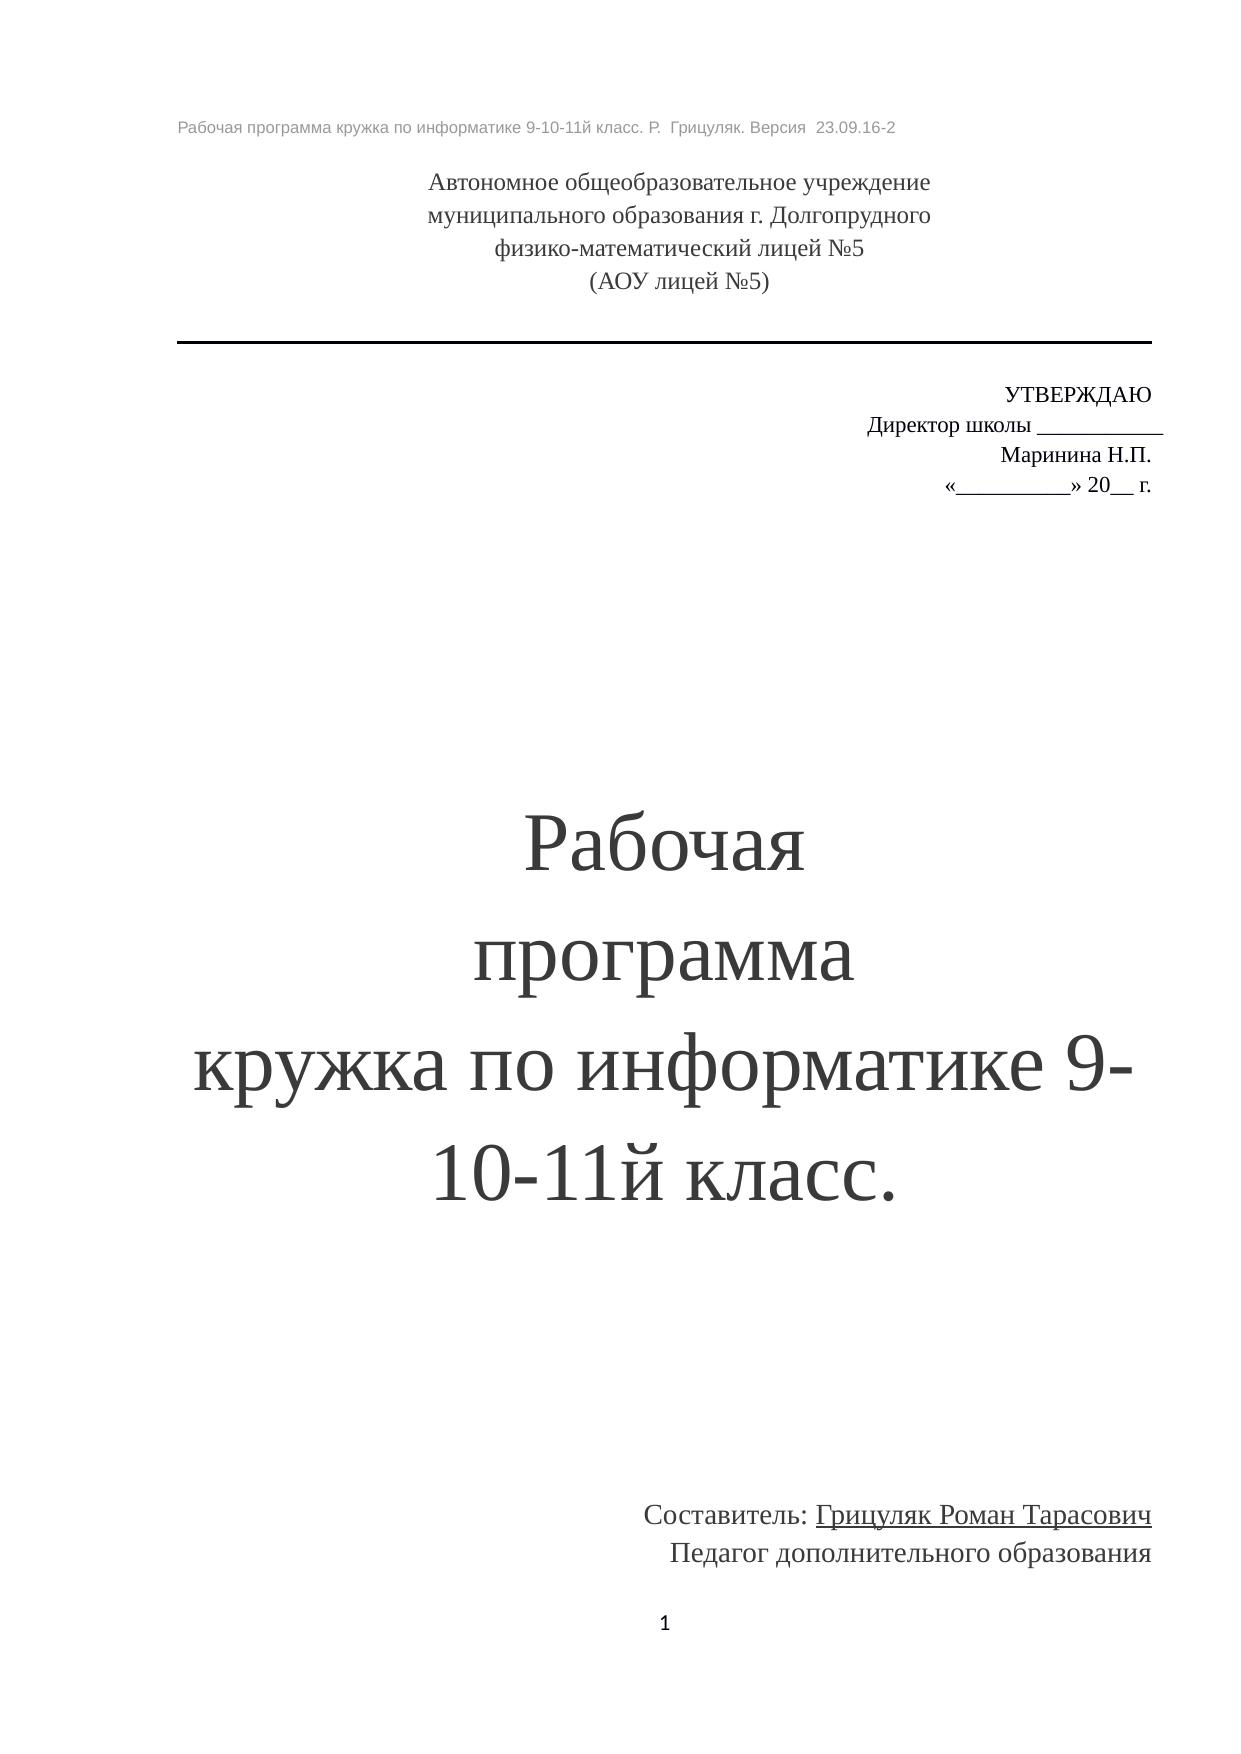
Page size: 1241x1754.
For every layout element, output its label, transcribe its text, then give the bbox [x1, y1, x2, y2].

table_header УТВЕРЖДАЮ Директор школы ___________ Маринина Н.П. «__________» 20__ г. [166, 381, 1163, 616]
subtitle Рабочая [177, 792, 1152, 888]
text кружка по информатике 9-10-11й класс. [177, 1012, 1152, 1218]
text программа [177, 902, 1152, 998]
subtitle Составитель: Грицуляк Роман Тарасович [177, 1497, 1152, 1531]
text Автономное общеобразовательное учреждение муниципального образования г. Долгопрудного физико-математический лицей №5 [384, 167, 974, 262]
text (АОУ лицей №5) [384, 266, 974, 294]
subtitle Педагог дополнительного образования [177, 1536, 1152, 1569]
